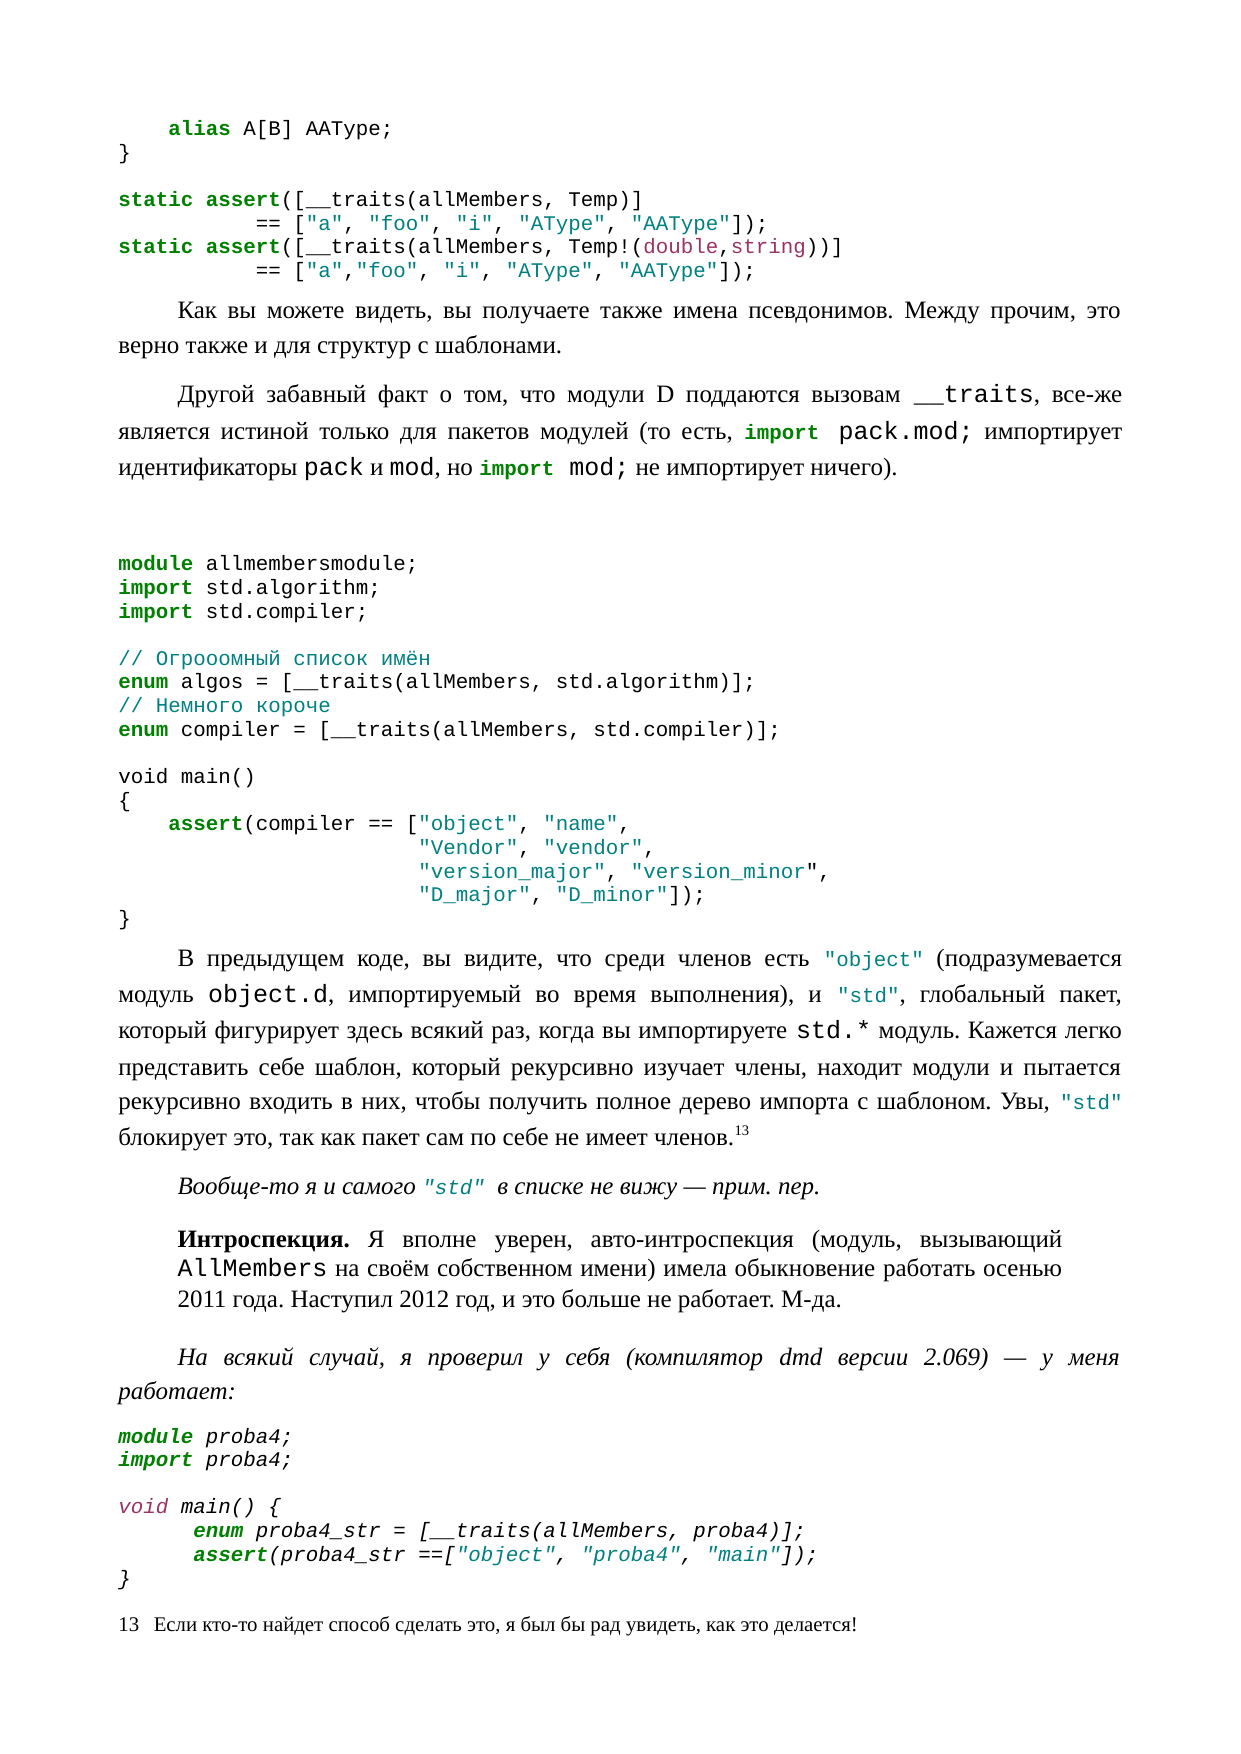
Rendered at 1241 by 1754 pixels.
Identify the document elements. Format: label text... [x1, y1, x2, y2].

text На всякий случай, я проверил у себя (компилятор dmd версии 2.069) — у меня работает: [118, 1342, 1122, 1405]
text В предыдущем коде, вы видите, что среди членов есть "object" (подразумевается модуль object.d, импортируемый во время выполнения), и "std", глобальный пакет, который фигурирует здесь всякий раз, когда вы импортируете std.* модуль. Кажется легко представить себе шаблон, который рекурсивно изучает члены, находит модули и пытается рекурсивно входить в них, чтобы получить полное дерево импорта с шаблоном. Увы, "std" блокирует это, так как пакет сам по себе не имеет членов. [118, 943, 1122, 1150]
text "Vendor", "vendor", [118, 837, 1122, 861]
text "version_major", "version_minor", [118, 861, 1122, 884]
text assert(compiler == ["object", "name", [118, 813, 1122, 837]
text enum compiler = [__traits(allMembers, std.compiler)]; [118, 719, 1122, 742]
text module allmembersmodule; [118, 553, 1122, 577]
text == ["a","foo", "i", "AType", "AAType"]); [118, 260, 1122, 284]
text Другой забавный факт о том, что модули D поддаются вызовам __traits, все-же является истиной только для пакетов модулей (то есть, import pack.mod; импортирует идентификаторы pack и mod, но import mod; не импортирует ничего). [118, 379, 1122, 483]
text Как вы можете видеть, вы получаете также имена псевдонимов. Между прочим, это верно также и для структур с шаблонами. [118, 295, 1122, 359]
text enum algos = [__traits(allMembers, std.algorithm)]; [118, 672, 1122, 695]
text "D_major", "D_minor"]); [118, 884, 1122, 908]
text import std.algorithm; [118, 577, 1122, 601]
text static assert([__traits(allMembers, Temp)] [118, 189, 1122, 213]
text Интроспекция. Я вполне уверен, авто-интроспекция (модуль, вызывающий AllMembers на своём собственном имени) имела обыкновение работать осенью 2011 года. Наступил 2012 год, и это больше не работает. М-да. [177, 1224, 1063, 1312]
text // Огрооомный список имён [118, 648, 1122, 672]
text Если кто-то найдет способ сделать это, я был бы рад увидеть, как это делается! [118, 1612, 1122, 1636]
text == ["a", "foo", "i", "AType", "AAType"]); [118, 213, 1122, 236]
text } [118, 908, 1122, 932]
text import std.compiler; [118, 601, 1122, 624]
text { [118, 790, 1122, 813]
text } [118, 142, 1122, 165]
text Вообще-то я и самого "std" в списке не вижу — прим. пер. [118, 1171, 1122, 1201]
text alias A[B] AAType; [118, 118, 1122, 142]
text static assert([__traits(allMembers, Temp!(double,string))] [118, 236, 1122, 260]
text module proba4; import proba4; void main() { enum proba4_str = [__traits(allMembers, proba4)]; assert(proba4_str ==["object", "proba4", "main"]); } [118, 1426, 1122, 1591]
text // Немного короче [118, 695, 1122, 719]
text void main() [118, 766, 1122, 790]
